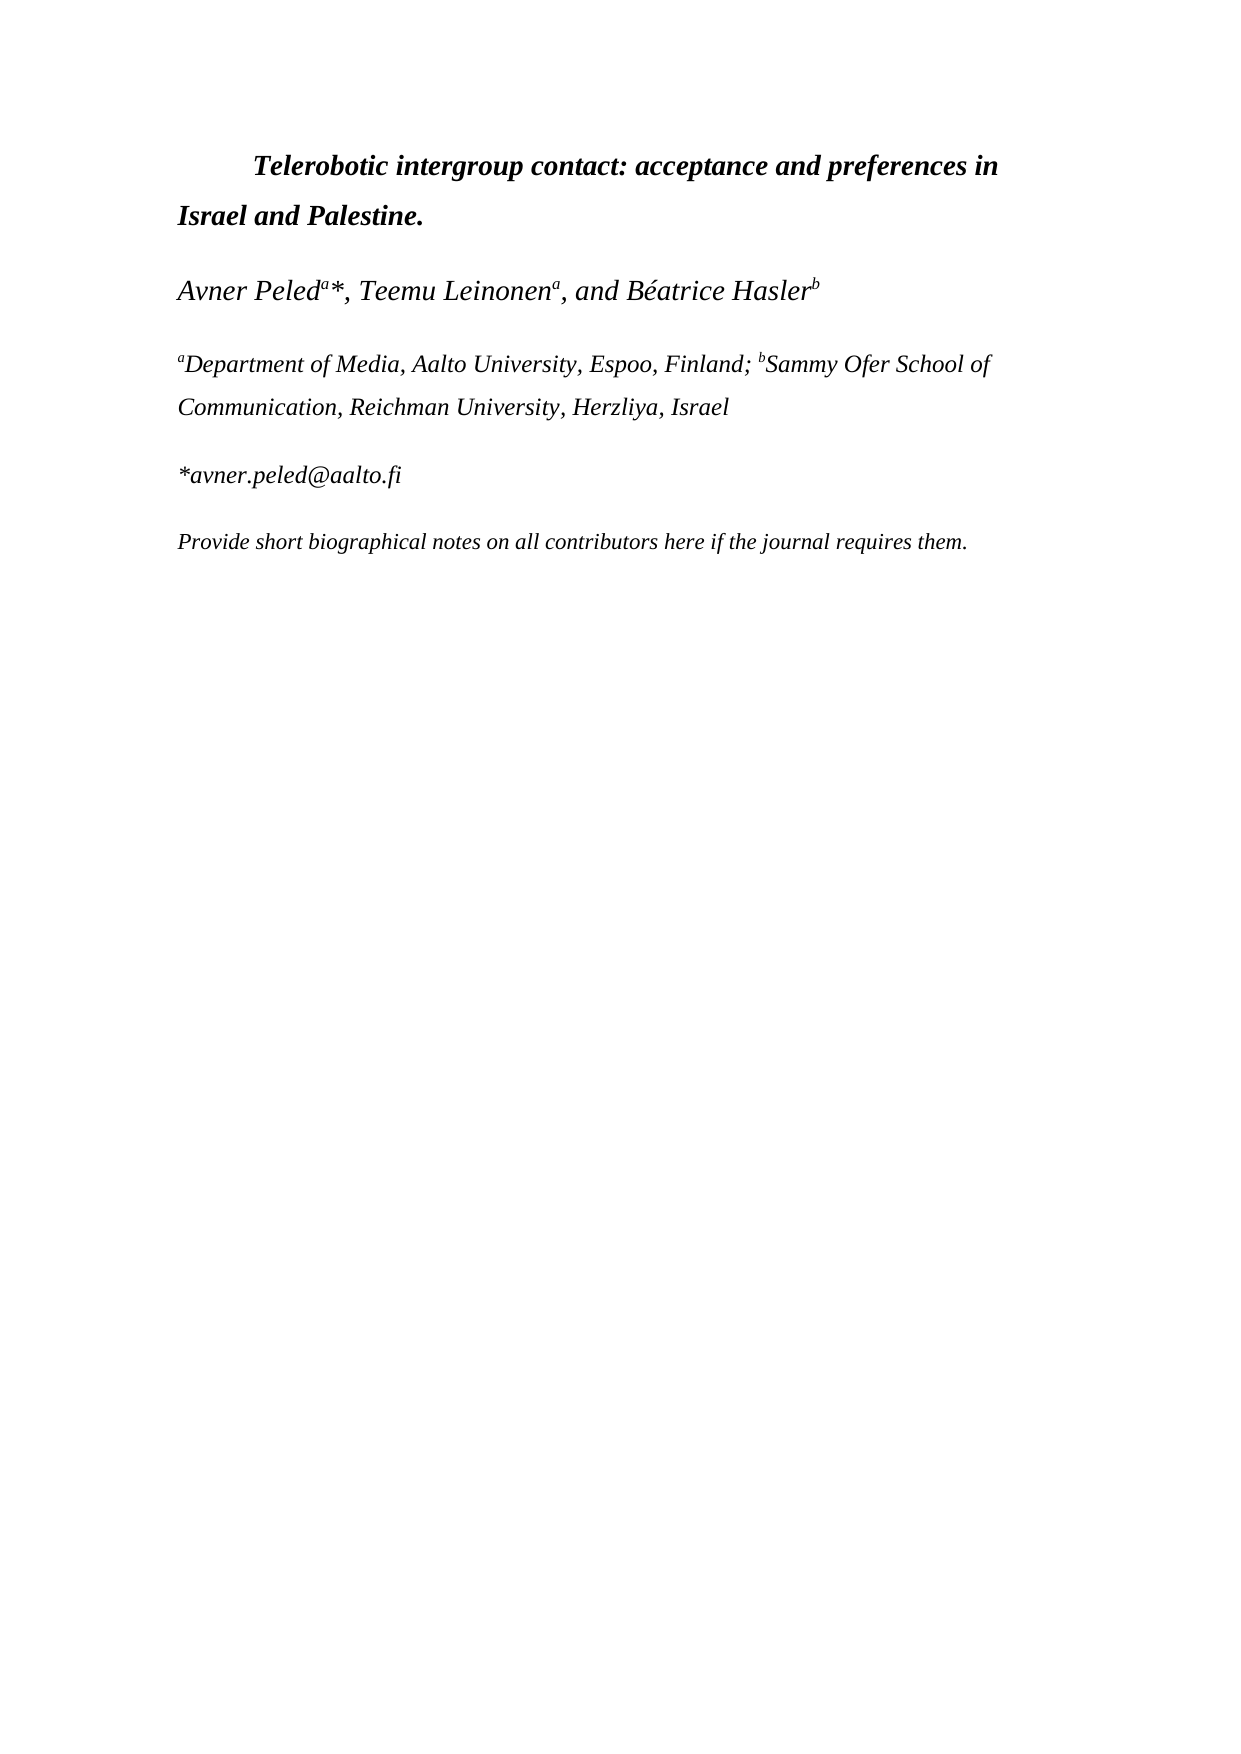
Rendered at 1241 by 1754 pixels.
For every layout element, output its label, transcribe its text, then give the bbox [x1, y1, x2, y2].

title Telerobotic intergroup contact: acceptance and preferences in Israel and Palestine. [177, 148, 1063, 232]
text *avner.peled@aalto.fi [177, 460, 1063, 489]
text Avner Peleda*, Teemu Leinonena, and Béatrice Haslerb [177, 273, 1063, 307]
text aDepartment of Media, Aalto University, Espoo, Finland; bSammy Ofer School of Communication, Reichman University, Herzliya, Israel [177, 349, 1063, 421]
text Provide short biographical notes on all contributors here if the journal requires them. [177, 528, 1063, 554]
